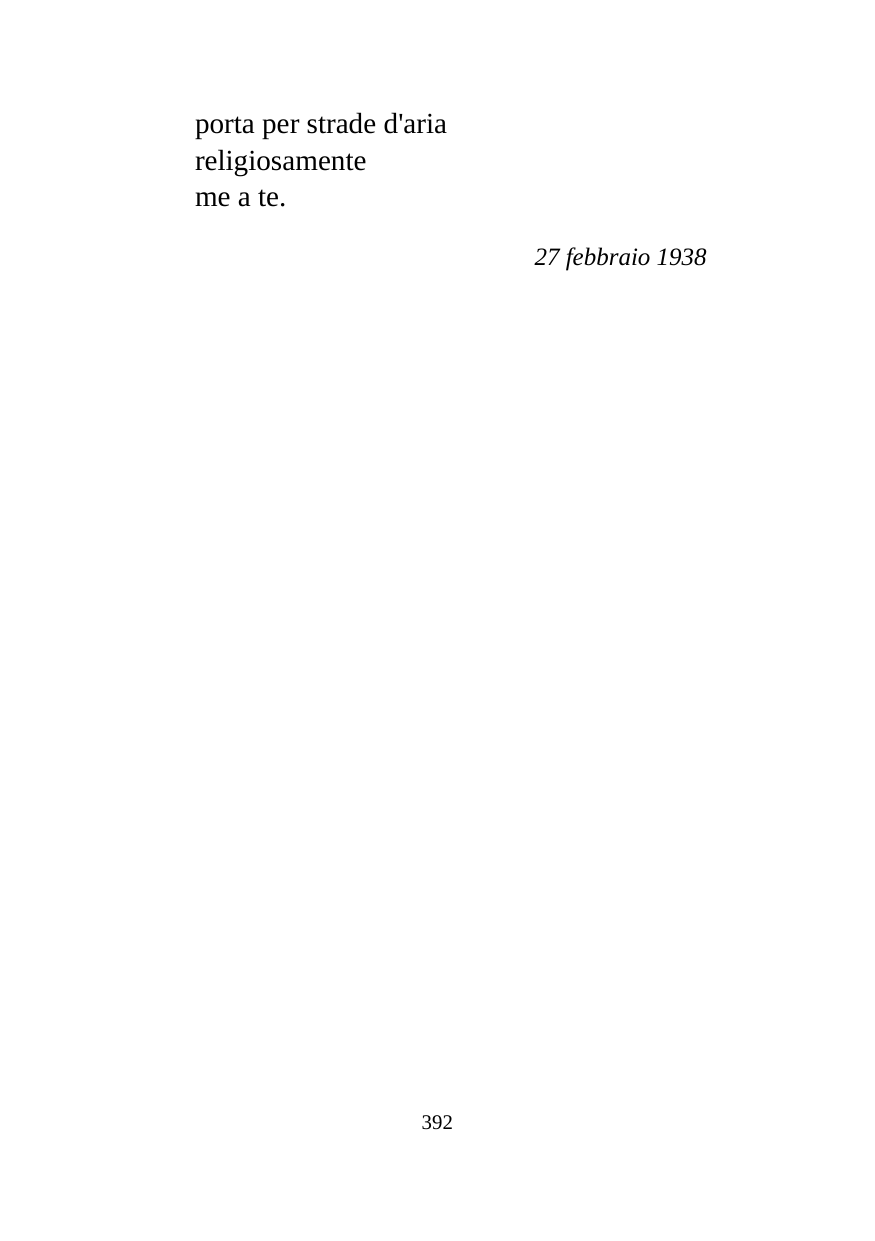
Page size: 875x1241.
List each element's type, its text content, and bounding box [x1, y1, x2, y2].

text porta per strade d'aria [195, 106, 768, 140]
text me a te. [195, 179, 768, 213]
text 27 febbraio 1938 [106, 242, 709, 271]
text religiosamente [195, 143, 768, 176]
